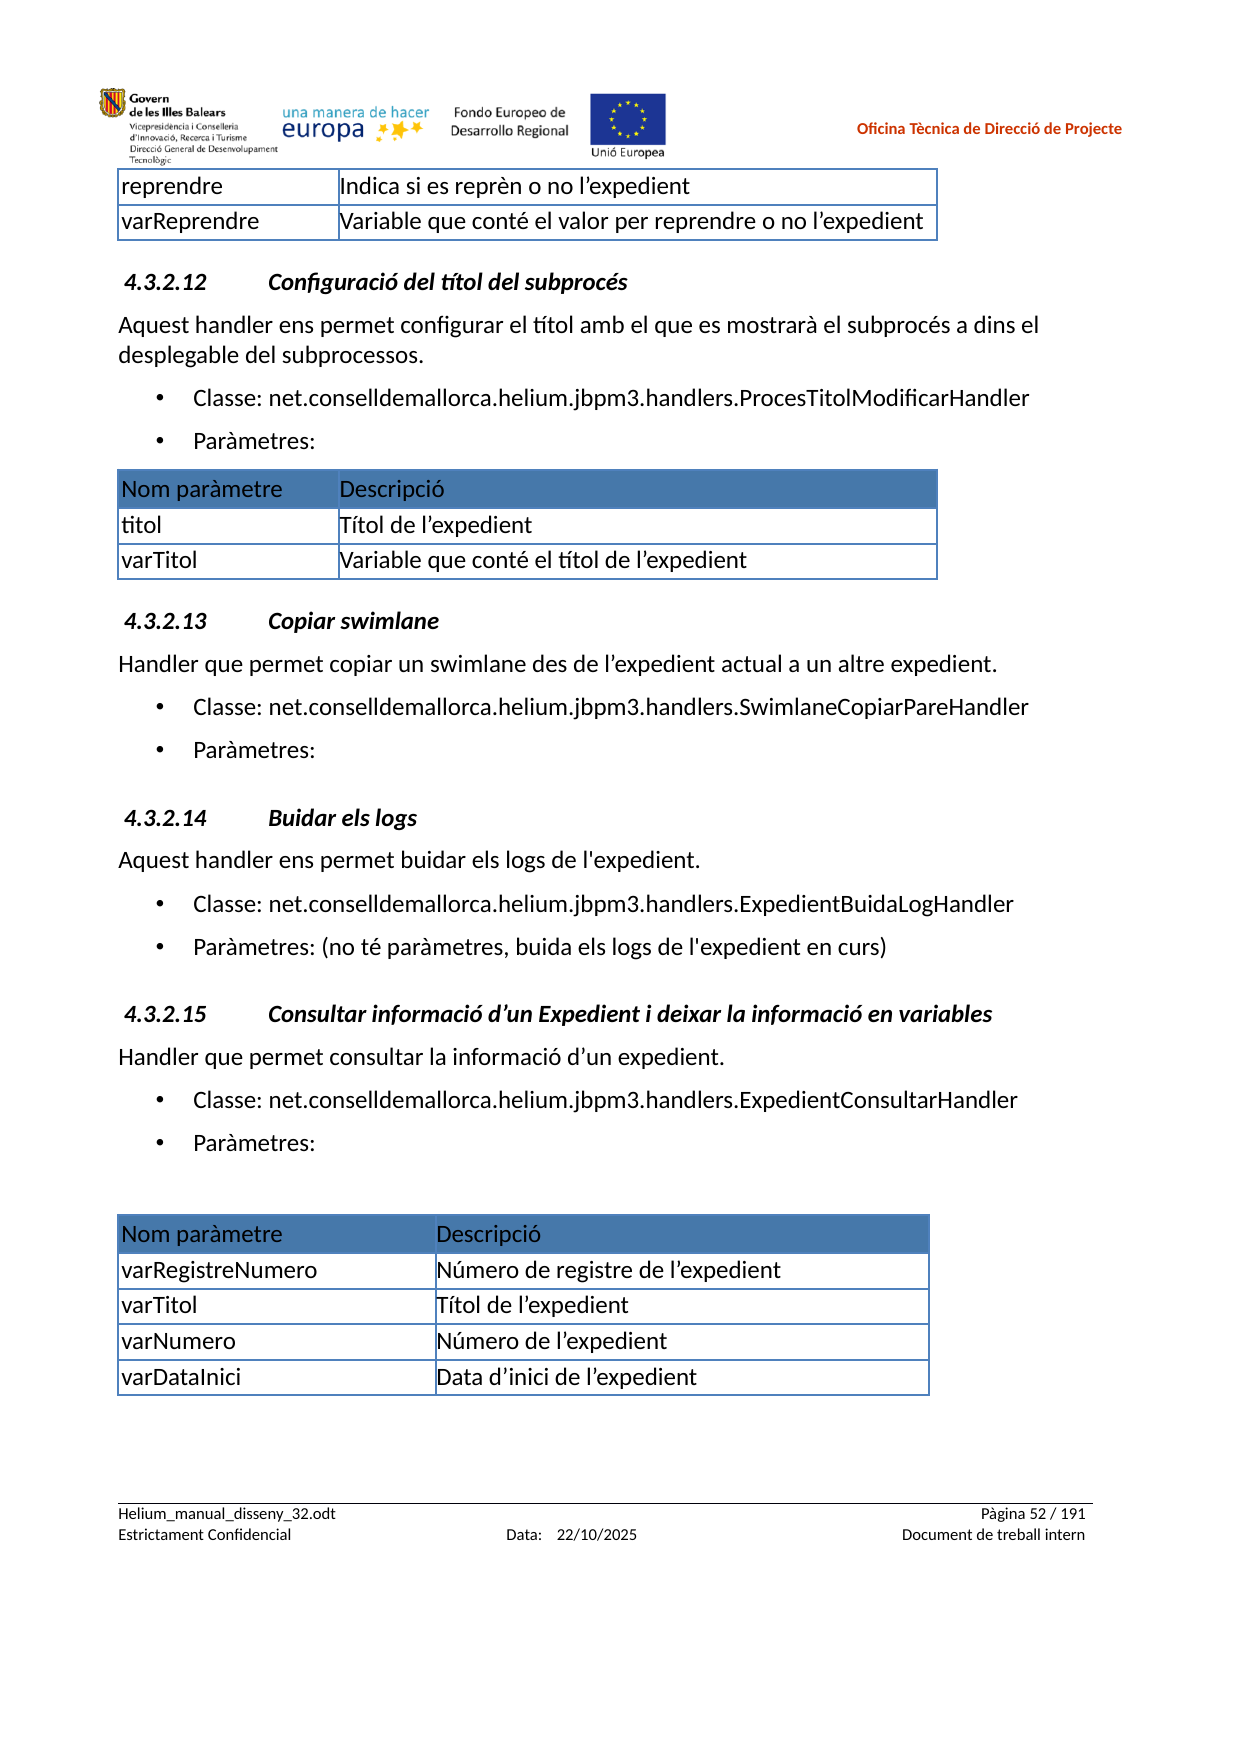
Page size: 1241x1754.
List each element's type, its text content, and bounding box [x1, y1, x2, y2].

list Paràmetres: (no té paràmetres, buida els logs de l'expedient en curs) [156, 931, 1122, 961]
list Paràmetres: [156, 734, 1122, 764]
table_cell reprendre [119, 170, 338, 203]
table_cell Número de registre de l’expedient [437, 1254, 928, 1288]
table_cell Variable que conté el títol de l’expedient [340, 545, 936, 578]
list Classe: net.conselldemallorca.helium.jbpm3.handlers.ExpedientBuidaLogHandler [156, 888, 1122, 918]
table_cell Variable que conté el valor per reprendre o no l’expedient [340, 206, 936, 239]
picture [99, 87, 668, 166]
table_header Descripció [340, 471, 936, 507]
text Aquest handler ens permet buidar els logs de l'expedient. [118, 845, 1122, 875]
list Classe: net.conselldemallorca.helium.jbpm3.handlers.SwimlaneCopiarPareHandler [156, 691, 1122, 721]
table_cell varTitol [119, 1290, 435, 1323]
subtitle Configuració del títol del subprocés [118, 266, 1122, 296]
table_cell varNumero [119, 1325, 435, 1359]
subtitle Buidar els logs [118, 802, 1122, 832]
text Handler que permet consultar la informació d’un expedient. [118, 1042, 1122, 1072]
subtitle Copiar swimlane [118, 605, 1122, 635]
table_header Descripció [437, 1216, 928, 1252]
table_header Nom paràmetre [119, 1216, 435, 1252]
text Handler que permet copiar un swimlane des de l’expedient actual a un altre expedient. [118, 648, 1122, 678]
text Aquest handler ens permet configurar el títol amb el que es mostrarà el subprocés a dins el desplegable del subprocessos. [118, 309, 1122, 370]
table_cell varRegistreNumero [119, 1254, 435, 1288]
table_header Nom paràmetre [119, 471, 338, 507]
table_cell Títol de l’expedient [437, 1290, 928, 1323]
list Classe: net.conselldemallorca.helium.jbpm3.handlers.ExpedientConsultarHandler [156, 1084, 1122, 1115]
table_cell varTitol [119, 545, 338, 578]
table_cell Número de l’expedient [437, 1325, 928, 1359]
table_cell Data d’inici de l’expedient [437, 1361, 928, 1394]
table_cell varDataInici [119, 1361, 435, 1394]
table_cell titol [119, 509, 338, 542]
subtitle Consultar informació d’un Expedient i deixar la informació en variables [118, 999, 1122, 1029]
list Paràmetres: [156, 425, 1122, 456]
list Classe: net.conselldemallorca.helium.jbpm3.handlers.ProcesTitolModificarHandler [156, 382, 1122, 413]
table_cell Indica si es reprèn o no l’expedient [340, 170, 936, 203]
table_cell varReprendre [119, 206, 338, 239]
table_cell Títol de l’expedient [340, 509, 936, 542]
list Paràmetres: [156, 1128, 1122, 1158]
